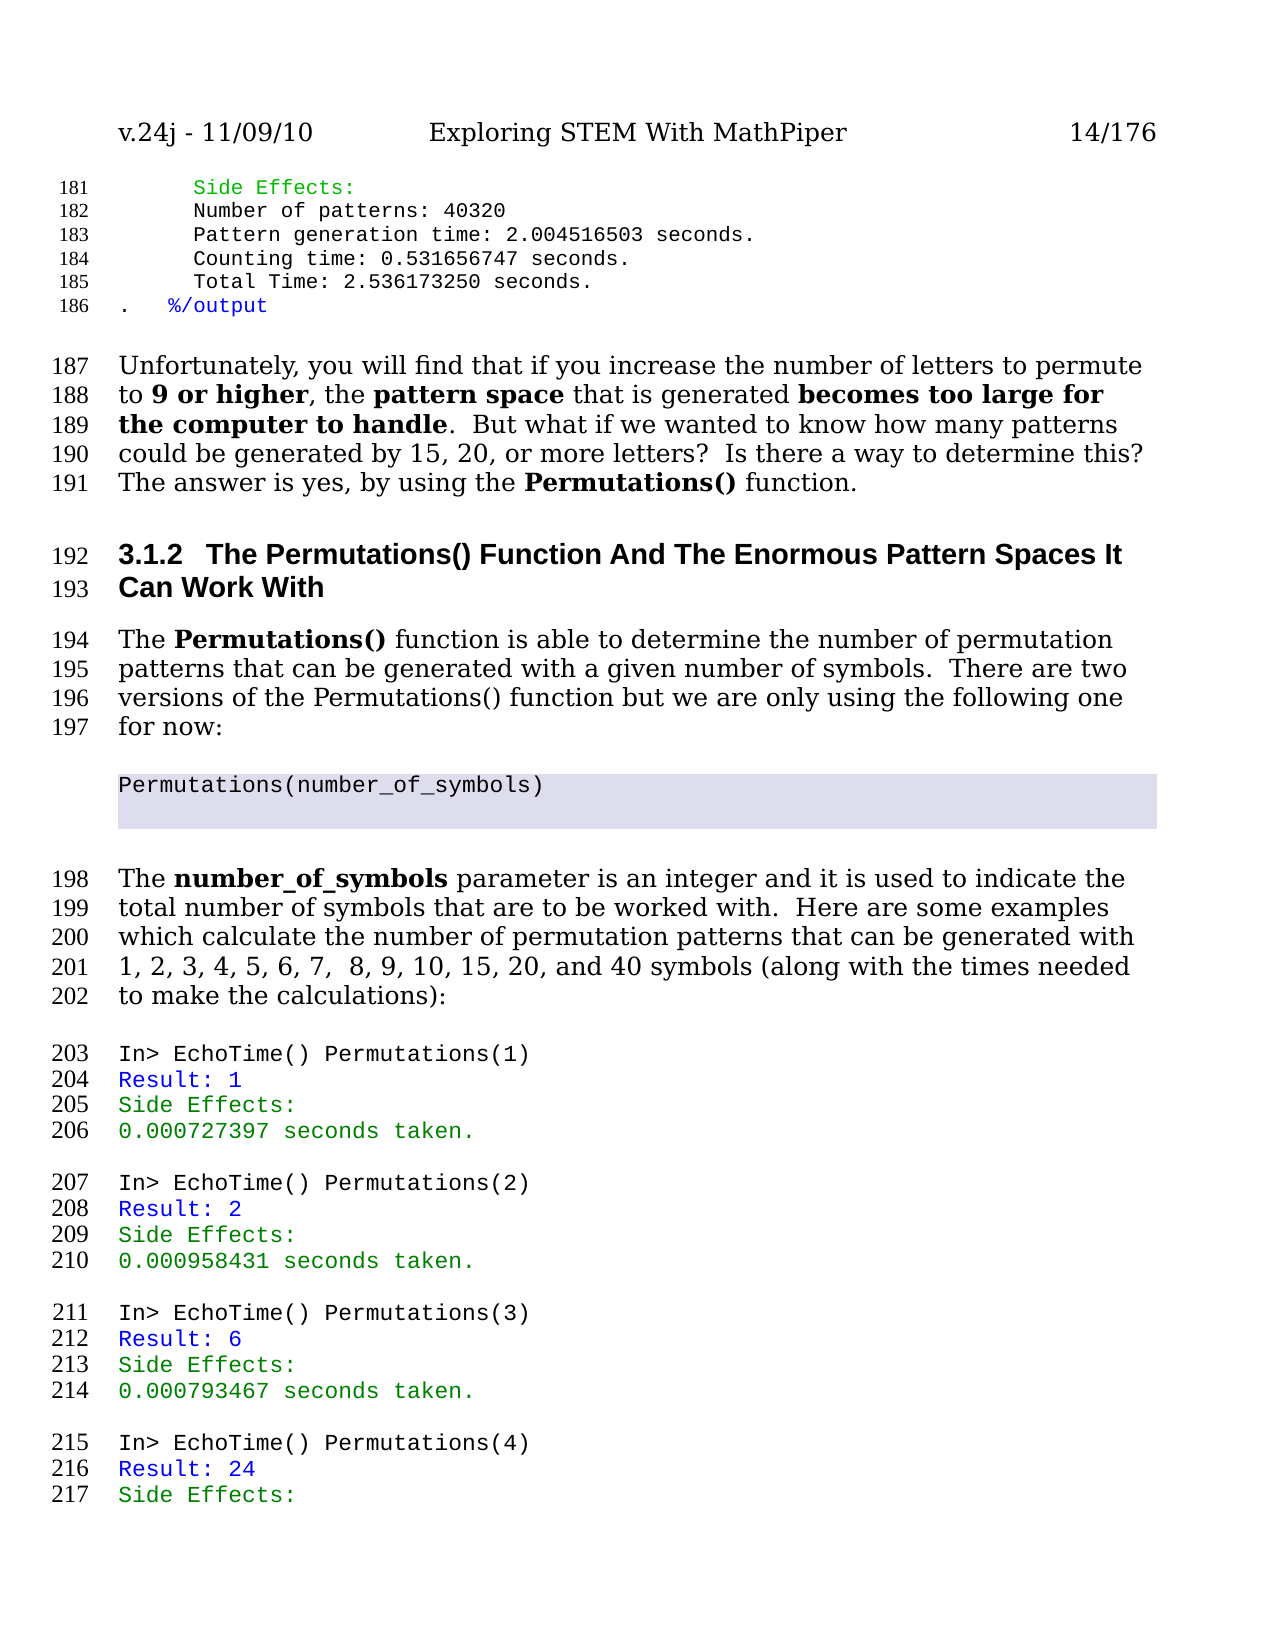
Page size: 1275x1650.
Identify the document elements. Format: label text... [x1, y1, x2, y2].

text Result: 2 [118, 1198, 1157, 1223]
text In> EchoTime() Permutations(3) [118, 1301, 1157, 1327]
text Side Effects: [118, 177, 1157, 200]
text Result: 24 [118, 1457, 1157, 1483]
text 0.000727397 seconds taken. [118, 1120, 1157, 1146]
text Total Time: 2.536173250 seconds. [118, 271, 1157, 295]
text 0.000793467 seconds taken. [118, 1379, 1157, 1405]
text Number of patterns: 40320 [118, 200, 1157, 224]
text In> EchoTime() Permutations(1) [118, 1042, 1157, 1068]
table_header Permutations(number_of_symbols) [118, 774, 1157, 829]
text Side Effects: [118, 1483, 1157, 1509]
text In> EchoTime() Permutations(2) [118, 1172, 1157, 1198]
text Side Effects: [118, 1223, 1157, 1249]
text Result: 1 [118, 1068, 1157, 1094]
text The number_of_symbols parameter is an integer and it is used to indicate the total number of symbols that are to be worked with. Here are some examples which calculate the number of permutation patterns that can be generated with 1, 2, 3, 4, 5, 6, 7, 8, 9, 10, 15, 20, and 40 symbols (along with the times needed to make the calculations): [118, 864, 1157, 1010]
text Unfortunately, you will find that if you increase the number of letters to permute to 9 or higher, the pattern space that is generated becomes too large for the computer to handle. But what if we wanted to know how many patterns could be generated by 15, 20, or more letters? Is there a way to determine this? The answer is yes, by using the Permutations() function. [118, 351, 1157, 498]
text The Permutations() function is able to determine the number of permutation patterns that can be generated with a given number of symbols. There are two versions of the Permutations() function but we are only using the following one for now: [118, 625, 1157, 742]
text . %/output [118, 295, 1157, 319]
text In> EchoTime() Permutations(4) [118, 1431, 1157, 1457]
subtitle The Permutations() Function And The Enormous Pattern Spaces It Can Work With [118, 537, 1157, 604]
text Side Effects: [118, 1353, 1157, 1379]
text Counting time: 0.531656747 seconds. [118, 248, 1157, 271]
text Side Effects: [118, 1094, 1157, 1120]
text Pattern generation time: 2.004516503 seconds. [118, 224, 1157, 248]
text Result: 6 [118, 1327, 1157, 1353]
text 0.000958431 seconds taken. [118, 1249, 1157, 1275]
